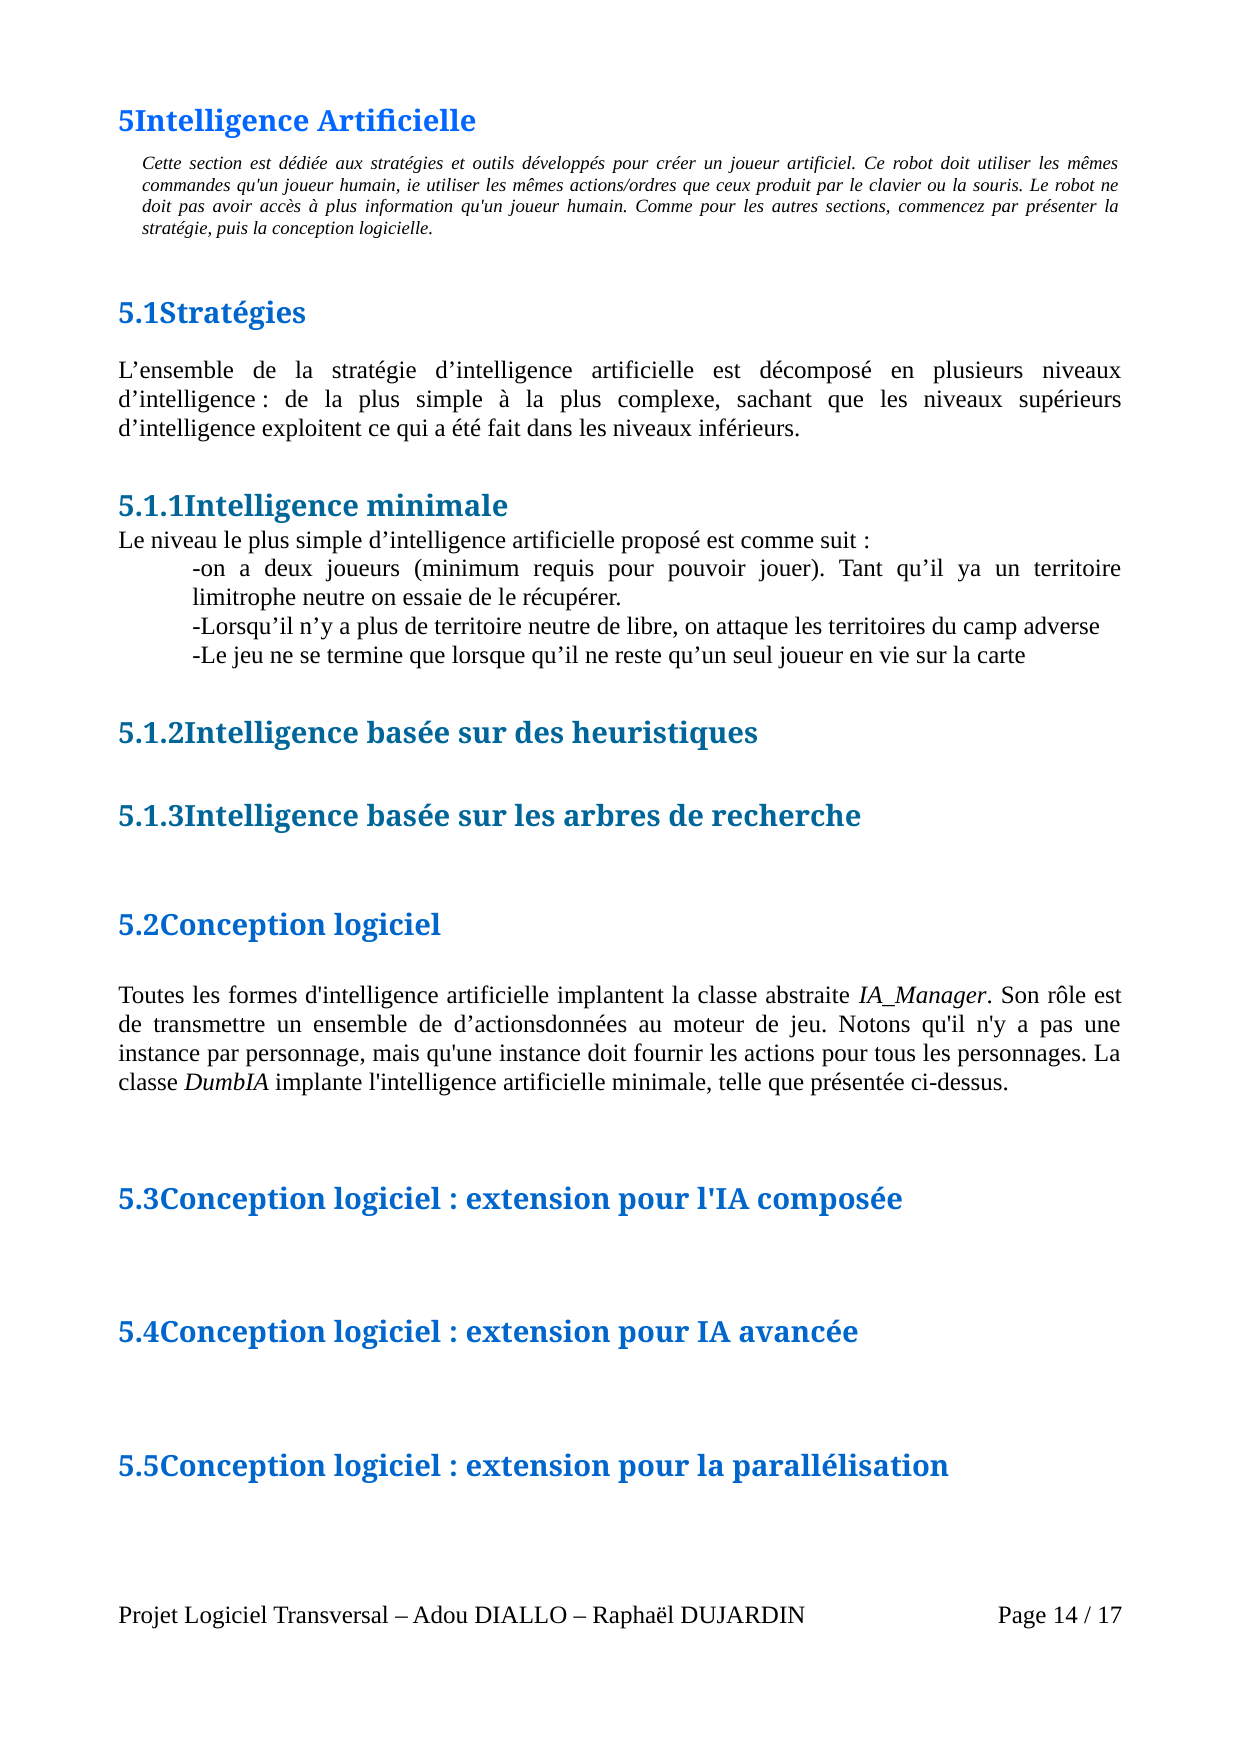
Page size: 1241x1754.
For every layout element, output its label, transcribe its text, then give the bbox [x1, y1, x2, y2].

text L’ensemble de la stratégie d’intelligence artificielle est décomposé en plusieurs niveaux d’intelligence : de la plus simple à la plus complexe, sachant que les niveaux supérieurs d’intelligence exploitent ce qui a été fait dans les niveaux inférieurs. [118, 356, 1122, 442]
text -on a deux joueurs (minimum requis pour pouvoir jouer). Tant qu’il ya un territoire limitrophe neutre on essaie de le récupérer. [192, 553, 1122, 611]
subtitle Intelligence Artificielle [118, 100, 1122, 140]
subtitle Stratégies [118, 292, 1122, 332]
text -Lorsqu’il n’y a plus de territoire neutre de libre, on attaque les territoires du camp adverse [192, 611, 1122, 640]
text Cette section est dédiée aux stratégies et outils développés pour créer un joueur artificiel. Ce robot doit utiliser les mêmes commandes qu'un joueur humain, ie utiliser les mêmes actions/ordres que ceux produit par le clavier ou la souris. Le robot ne doit pas avoir accès à plus information qu'un joueur humain. Comme pour les autres sections, commencez par présenter la stratégie, puis la conception logicielle. [142, 152, 1122, 238]
subtitle Conception logiciel [118, 905, 1122, 944]
subtitle Conception logiciel : extension pour IA avancée [118, 1312, 1122, 1351]
subtitle Conception logiciel : extension pour l'IA composée [118, 1178, 1122, 1218]
text Toutes les formes d'intelligence artificielle implantent la classe abstraite IA_Manager. Son rôle est de transmettre un ensemble de d’actionsdonnées au moteur de jeu. Notons qu'il n'y a pas une instance par personnage, mais qu'une instance doit fournir les actions pour tous les personnages. La classe DumbIA implante l'intelligence artificielle minimale, telle que présentée ci-dessus. [118, 981, 1122, 1096]
subtitle Intelligence basée sur des heuristiques [118, 712, 1122, 752]
subtitle Intelligence basée sur les arbres de recherche [118, 795, 1122, 834]
subtitle Intelligence minimale [118, 485, 1122, 525]
text Le niveau le plus simple d’intelligence artificielle proposé est comme suit : [118, 525, 1122, 553]
subtitle Conception logiciel : extension pour la parallélisation [118, 1445, 1122, 1485]
text -Le jeu ne se termine que lorsque qu’il ne reste qu’un seul joueur en vie sur la carte [192, 640, 1122, 668]
